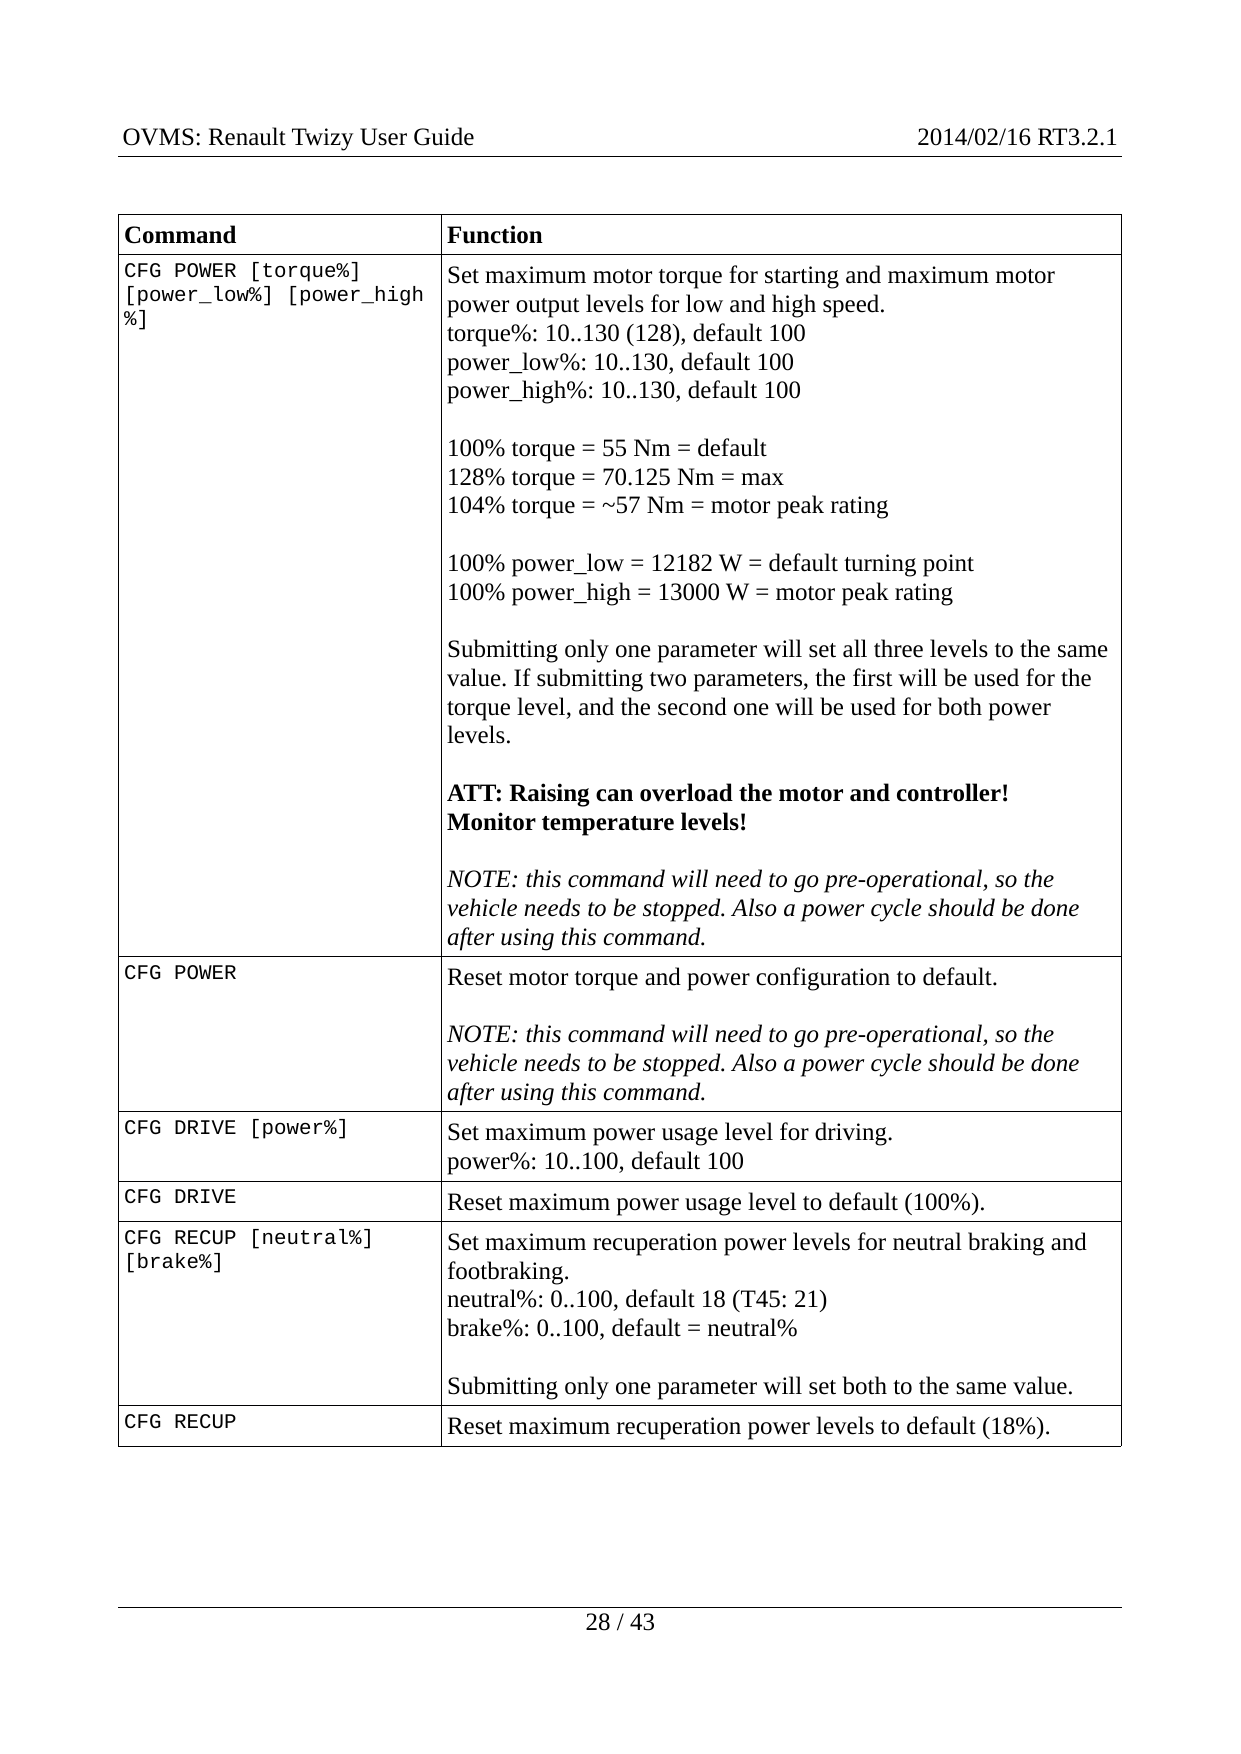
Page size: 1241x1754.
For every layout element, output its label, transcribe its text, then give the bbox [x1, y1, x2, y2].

table_header Command [119, 215, 441, 254]
table_cell CFG POWER [torque%] [power_low%] [power_high%] [119, 255, 441, 956]
table_cell Set maximum power usage level for driving. power%: 10..100, default 100 [442, 1112, 1121, 1181]
table_cell CFG POWER [119, 957, 441, 1111]
table_cell Reset motor torque and power configuration to default. NOTE: this command will need to go pre-operational, so the vehicle needs to be stopped. Also a power cycle should be done after using this command. [442, 957, 1121, 1111]
table_cell CFG RECUP [neutral%] [brake%] [119, 1222, 441, 1405]
table_header Function [442, 215, 1121, 254]
table_cell Set maximum motor torque for starting and maximum motor power output levels for low and high speed. torque%: 10..130 (128), default 100 power_low%: 10..130, default 100 power_high%: 10..130, default 100 100% torque = 55 Nm = default 128% torque = 70.125 Nm = max 104% torque = ~57 Nm = motor peak rating 100% power_low = 12182 W = default turning point 100% power_high = 13000 W = motor peak rating Submitting only one parameter will set all three levels to the same value. If submitting two parameters, the first will be used for the torque level, and the second one will be used for both power levels. ATT: Raising can overload the motor and controller! Monitor temperature levels! NOTE: this command will need to go pre-operational, so the vehicle needs to be stopped. Also a power cycle should be done after using this command. [442, 255, 1121, 956]
table_cell Reset maximum power usage level to default (100%). [442, 1182, 1121, 1221]
table_cell Reset maximum recuperation power levels to default (18%). [442, 1406, 1121, 1446]
table_cell CFG DRIVE [119, 1182, 441, 1221]
table_cell CFG RECUP [119, 1406, 441, 1446]
table_cell CFG DRIVE [power%] [119, 1112, 441, 1181]
table_cell Set maximum recuperation power levels for neutral braking and footbraking. neutral%: 0..100, default 18 (T45: 21) brake%: 0..100, default = neutral% Submitting only one parameter will set both to the same value. [442, 1222, 1121, 1405]
